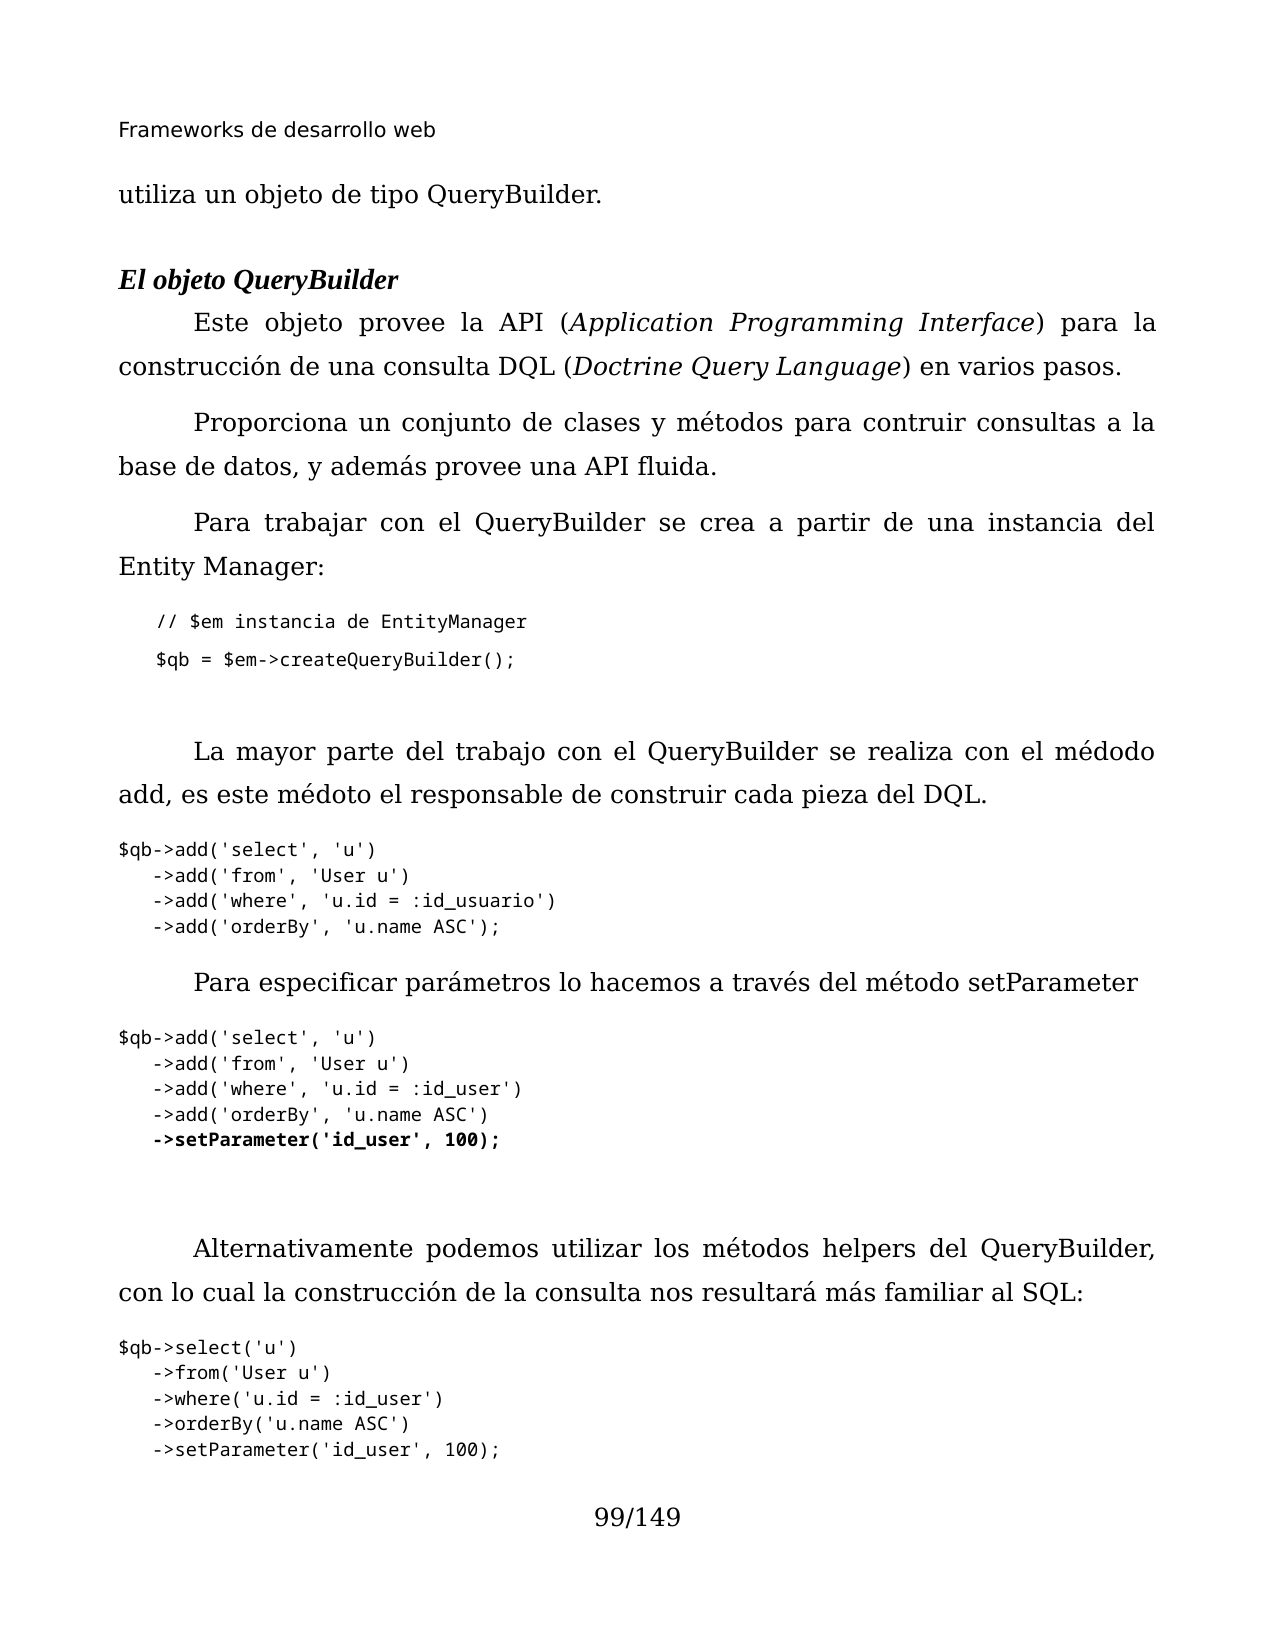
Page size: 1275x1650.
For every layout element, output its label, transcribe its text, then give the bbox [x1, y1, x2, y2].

text $qb = $em->createQueryBuilder(); [118, 646, 1157, 672]
text ->add('orderBy', 'u.name ASC') [118, 1101, 1157, 1127]
text $qb->select('u') [118, 1334, 1157, 1360]
text utiliza un objeto de tipo QueryBuilder. [118, 181, 1157, 210]
text ->add('orderBy', 'u.name ASC'); [118, 913, 1157, 939]
text Alternativamente podemos utilizar los métodos helpers del QueryBuilder, con lo cual la construcción de la consulta nos resultará más familiar al SQL: [118, 1234, 1157, 1307]
text La mayor parte del trabajo con el QueryBuilder se realiza con el médodo add, es este médoto el responsable de construir cada pieza del DQL. [118, 737, 1157, 809]
text Para trabajar con el QueryBuilder se crea a partir de una instancia del Entity Manager: [118, 508, 1157, 581]
text ->orderBy('u.name ASC') [118, 1411, 1157, 1436]
text ->where('u.id = :id_user') [118, 1385, 1157, 1411]
text Para especificar parámetros lo hacemos a través del método setParameter [118, 968, 1157, 997]
text ->setParameter('id_user', 100); [118, 1436, 1157, 1462]
text Este objeto provee la API (Application Programming Interface) para la construcción de una consulta DQL (Doctrine Query Language) en varios pasos. [118, 308, 1157, 381]
text ->add('from', 'User u') [118, 862, 1157, 888]
text Proporciona un conjunto de clases y métodos para contruir consultas a la base de datos, y además provee una API fluida. [118, 408, 1157, 481]
text ->add('from', 'User u') [118, 1050, 1157, 1076]
text $qb->add('select', 'u') [118, 1024, 1157, 1050]
text // $em instancia de EntityManager [118, 608, 1157, 633]
text ->add('where', 'u.id = :id_user') [118, 1076, 1157, 1101]
subtitle El objeto QueryBuilder [118, 262, 1157, 296]
text $qb->add('select', 'u') [118, 837, 1157, 862]
text ->setParameter('id_user', 100); [118, 1127, 1157, 1152]
text ->from('User u') [118, 1360, 1157, 1385]
text ->add('where', 'u.id = :id_usuario') [118, 888, 1157, 913]
